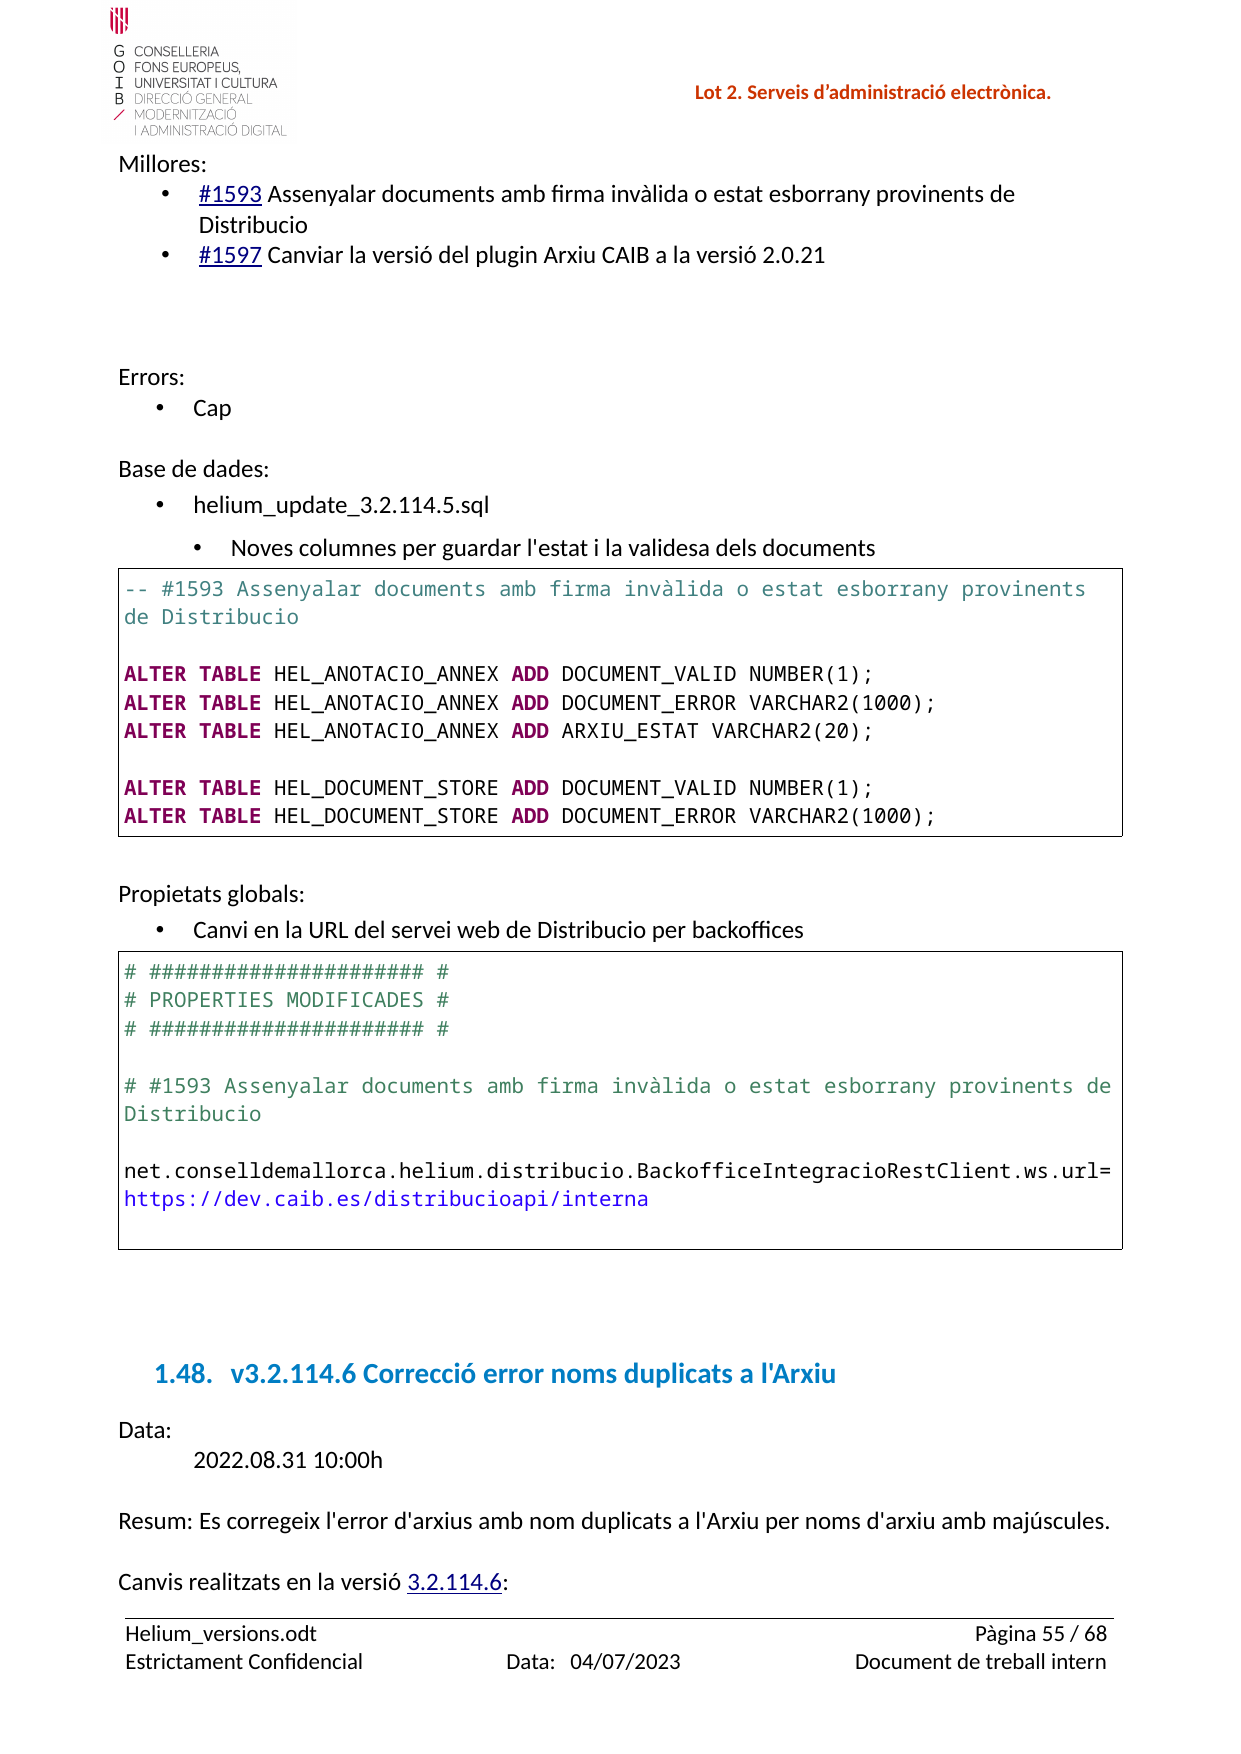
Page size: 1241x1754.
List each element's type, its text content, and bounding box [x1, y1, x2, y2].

text Resum: Es corregeix l'error d'arxius amb nom duplicats a l'Arxiu per noms d'arxiu amb majúscules. [118, 1506, 1122, 1536]
text Millores: [118, 148, 1122, 178]
table_header # ###################### # # PROPERTIES MODIFICADES # # ###################### # # #1593 Assenyalar documents amb firma invàlida o estat esborrany provinents de Distribucio net.conselldemallorca.helium.distribucio.BackofficeIntegracioRestClient.ws.url=https://dev.caib.es/distribucioapi/interna [119, 952, 1122, 1249]
text Data: [118, 1414, 1122, 1444]
text 2022.08.31 10:00h [118, 1444, 1122, 1475]
table_header -- #1593 Assenyalar documents amb firma invàlida o estat esborrany provinents de Distribucio ALTER TABLE HEL_ANOTACIO_ANNEX ADD DOCUMENT_VALID NUMBER(1); ALTER TABLE HEL_ANOTACIO_ANNEX ADD DOCUMENT_ERROR VARCHAR2(1000); ALTER TABLE HEL_ANOTACIO_ANNEX ADD ARXIU_ESTAT VARCHAR2(20); ALTER TABLE HEL_DOCUMENT_STORE ADD DOCUMENT_VALID NUMBER(1); ALTER TABLE HEL_DOCUMENT_STORE ADD DOCUMENT_ERROR VARCHAR2(1000); [119, 569, 1122, 836]
list helium_update_3.2.114.5.sql [156, 489, 1122, 520]
text Errors: [118, 361, 1122, 392]
picture [100, 0, 297, 144]
text Canvis realitzats en la versió 3.2.114.6: [118, 1567, 1122, 1597]
text Propietats globals: [118, 878, 1122, 909]
subtitle v3.2.114.6 Correcció error noms duplicats a l'Arxiu [153, 1355, 1122, 1390]
text Base de dades: [118, 453, 1122, 483]
list Canvi en la URL del servei web de Distribucio per backoffices [156, 915, 1122, 945]
list Noves columnes per guardar l'estat i la validesa dels documents [193, 532, 1122, 562]
list Cap [156, 392, 1122, 422]
list #1597 Canviar la versió del plugin Arxiu CAIB a la versió 2.0.21 [161, 239, 1122, 270]
list #1593 Assenyalar documents amb firma invàlida o estat esborrany provinents de Distribucio [161, 178, 1122, 239]
